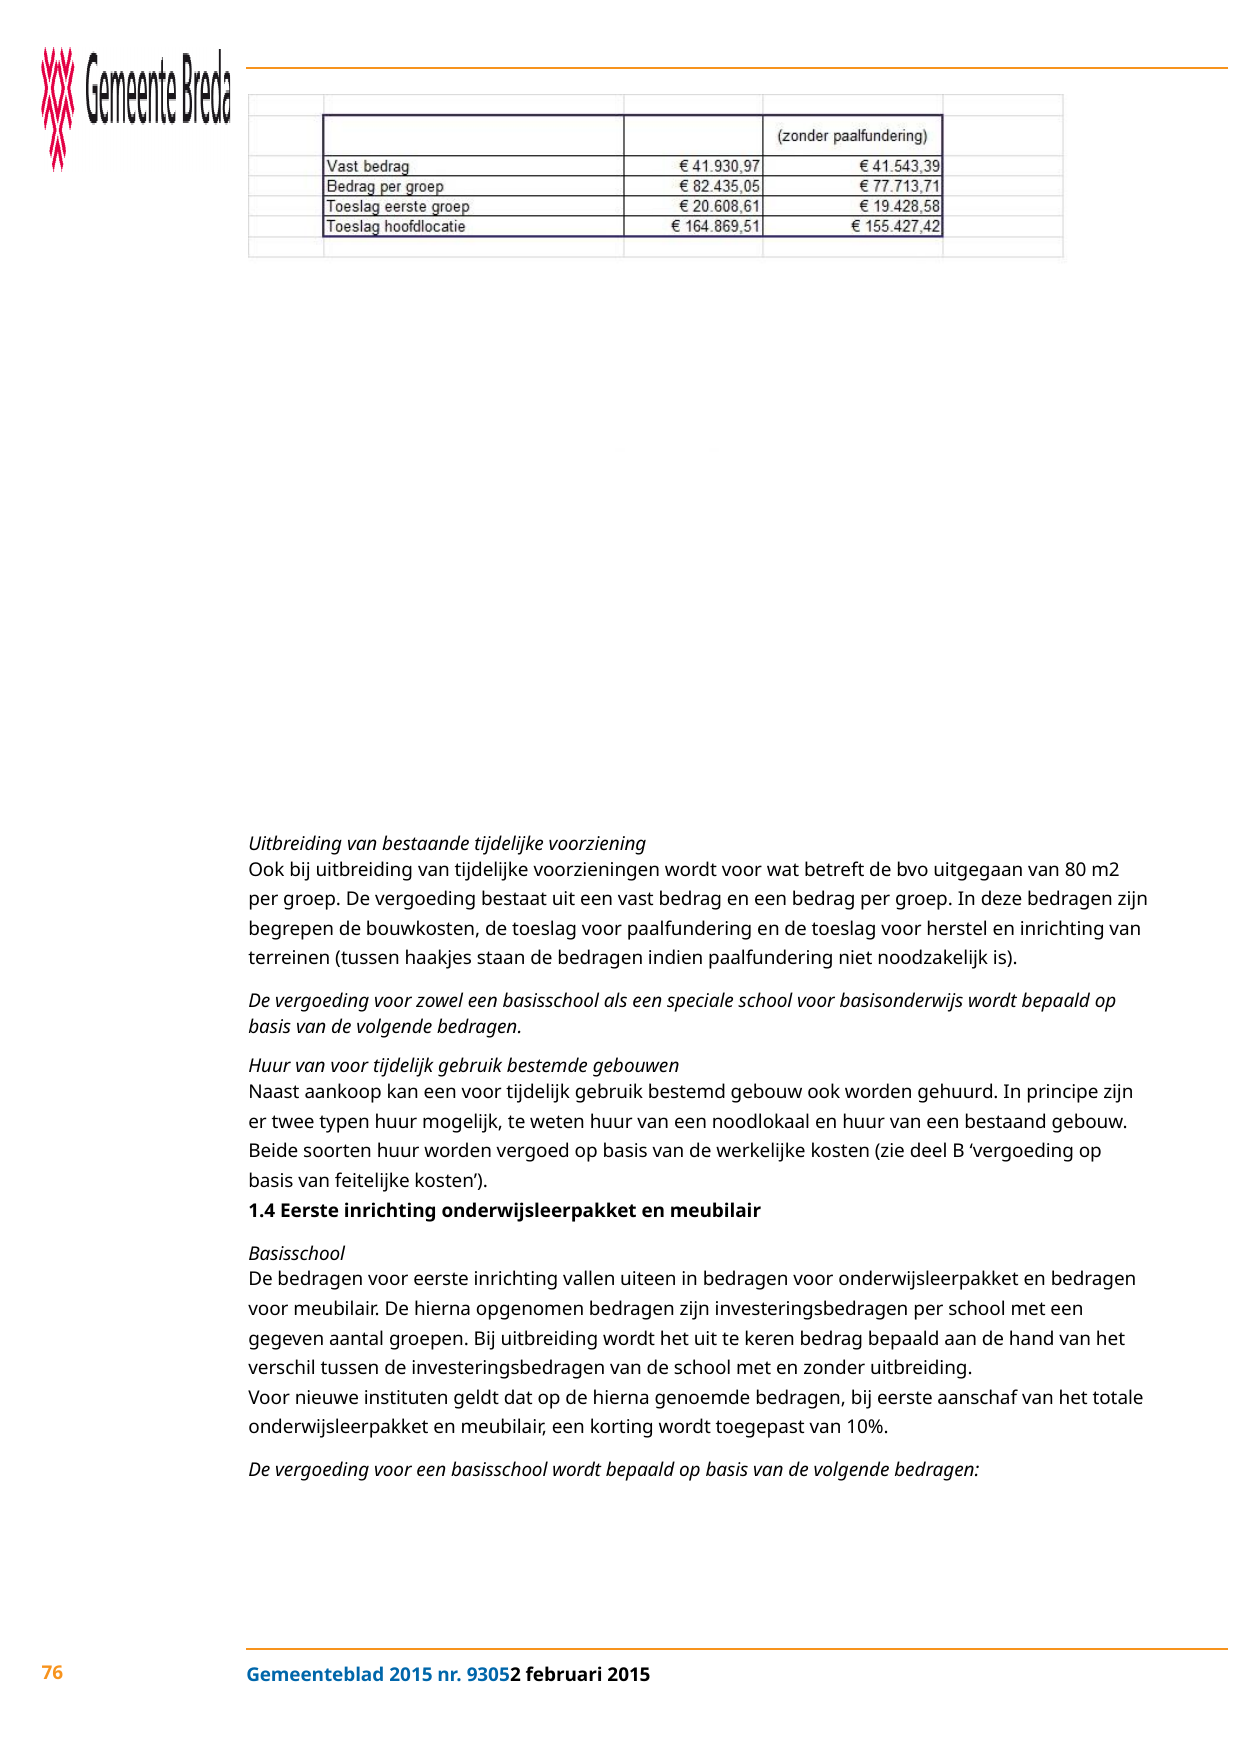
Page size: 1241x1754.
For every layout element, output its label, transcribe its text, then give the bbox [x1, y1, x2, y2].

text De vergoeding voor een basisschool wordt bepaald op basis van de volgende bedragen: [248, 1457, 1152, 1482]
picture [41, 47, 231, 172]
text De vergoeding voor zowel een basisschool als een speciale school voor basisonderwijs wordt bepaald op basis van de volgende bedragen. [248, 988, 1152, 1039]
text 1.4 Eerste inrichting onderwijsleerpakket en meubilair [248, 1197, 1152, 1222]
text Ook bij uitbreiding van tijdelijke voorzieningen wordt voor wat betreft de bvo uitgegaan van 80 m2 per groep. De vergoeding bestaat uit een vast bedrag en een bedrag per groep. In deze bedragen zijn begrepen de bouwkosten, de toeslag voor paalfundering en de toeslag voor herstel en inrichting van terreinen (tussen haakjes staan de bedragen indien paalfundering niet noodzakelijk is). [248, 856, 1152, 970]
text Voor nieuwe instituten geldt dat op de hierna genoemde bedragen, bij eerste aanschaf van het totale onderwijsleerpakket en meubilair, een korting wordt toegepast van 10%. [248, 1384, 1152, 1439]
text Huur van voor tijdelijk gebruik bestemde gebouwen [248, 1053, 1152, 1078]
text De bedragen voor eerste inrichting vallen uiteen in bedragen voor onderwijsleerpakket en bedragen voor meubilair. De hierna opgenomen bedragen zijn investeringsbedragen per school met een gegeven aantal groepen. Bij uitbreiding wordt het uit te keren bedrag bepaald aan de hand van het verschil tussen de investeringsbedragen van de school met en zonder uitbreiding. [248, 1266, 1152, 1380]
text Uitbreiding van bestaande tijdelijke voorziening [248, 830, 1152, 856]
text Naast aankoop kan een voor tijdelijk gebruik bestemd gebouw ook worden gehuurd. In principe zijn er twee typen huur mogelijk, te weten huur van een noodlokaal en huur van een bestaand gebouw. Beide soorten huur worden vergoed op basis van de werkelijke kosten (zie deel B ‘vergoeding op basis van feitelijke kosten’). [248, 1078, 1152, 1193]
picture [248, 94, 1152, 817]
text Basisschool [248, 1240, 1152, 1266]
